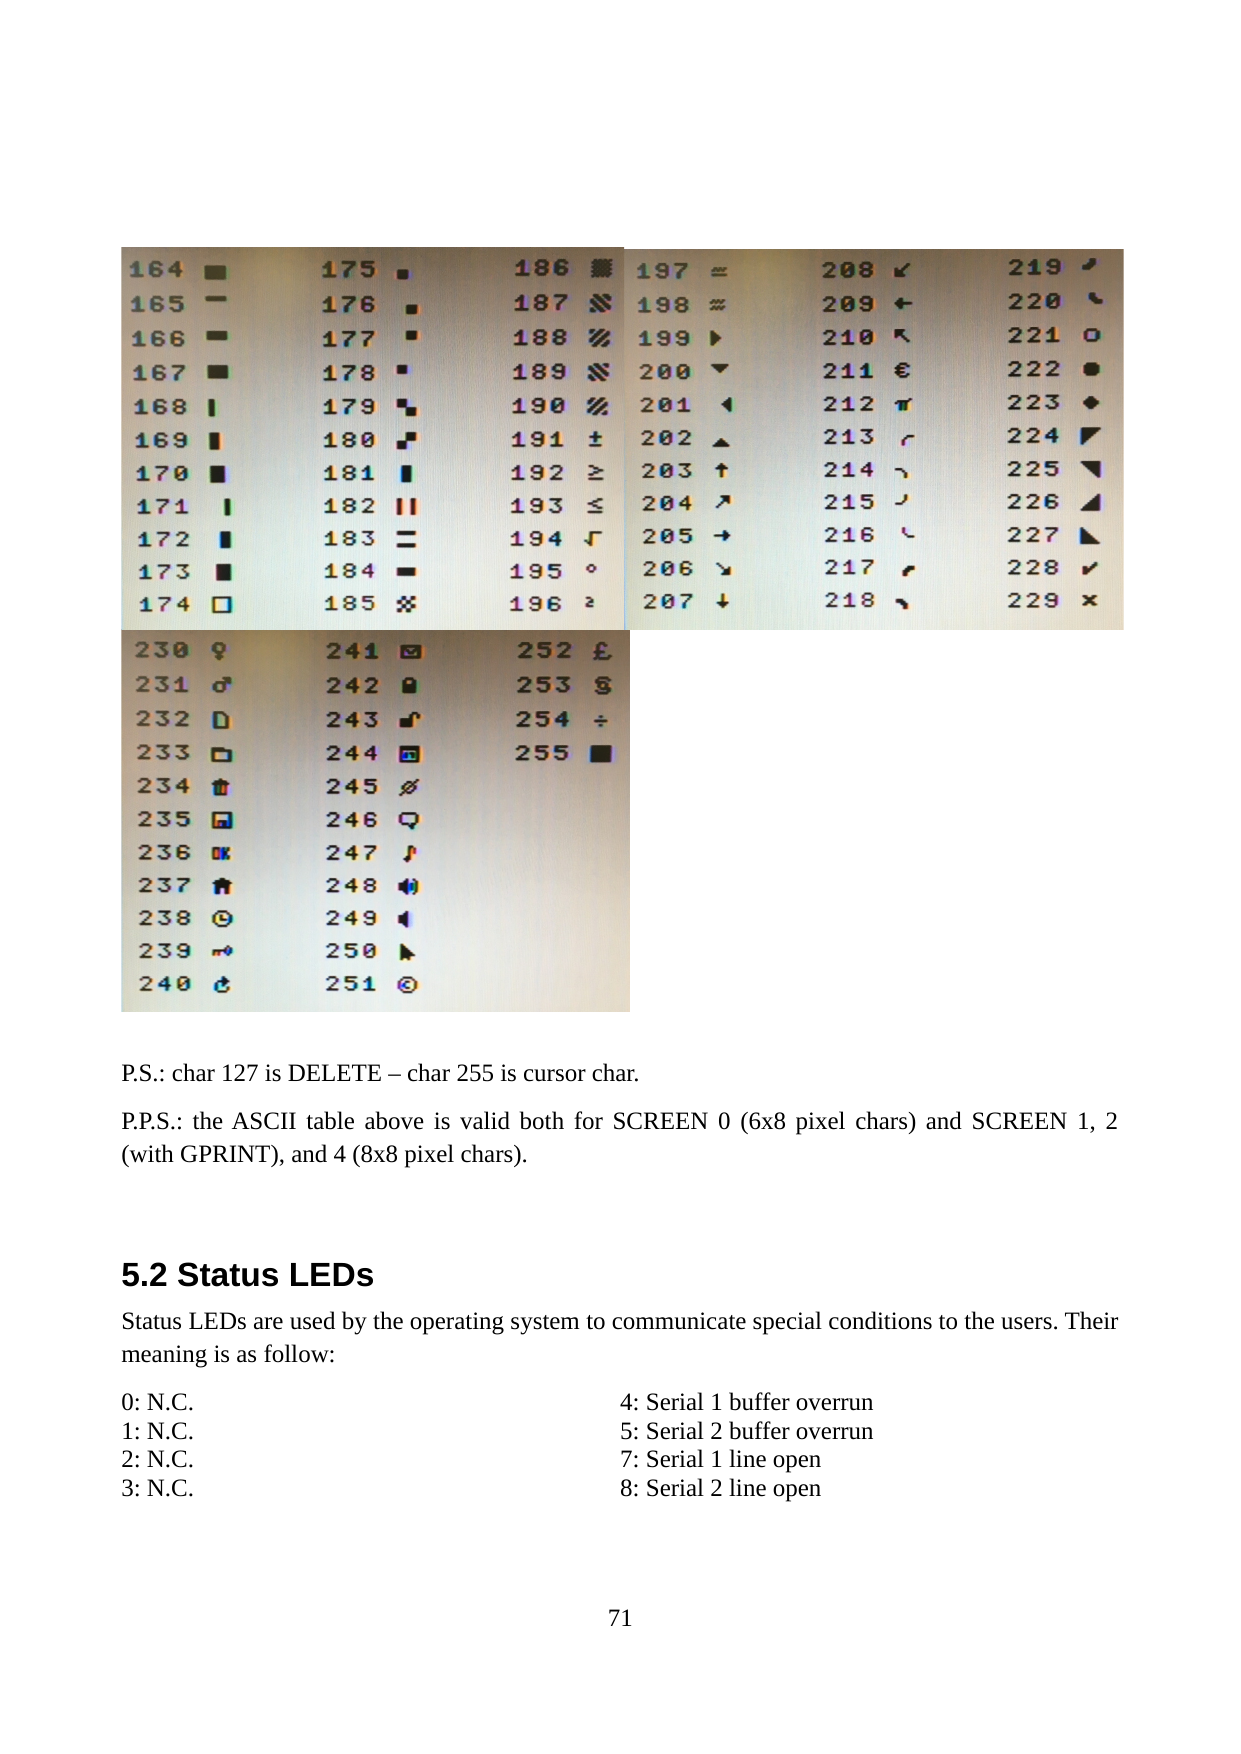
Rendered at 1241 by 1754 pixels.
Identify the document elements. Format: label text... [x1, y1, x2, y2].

table_cell 1: N.C. [121, 1416, 620, 1444]
table_cell 7: Serial 1 line open [620, 1445, 1119, 1473]
table_cell 2: N.C. [121, 1445, 620, 1473]
picture [121, 247, 1124, 1012]
text Status LEDs are used by the operating system to communicate special conditions to the users. Their meaning is as follow: [121, 1306, 1119, 1368]
table_cell 8: Serial 2 line open [620, 1473, 1119, 1502]
table_cell 5: Serial 2 buffer overrun [620, 1416, 1119, 1444]
table_header 0: N.C. [121, 1387, 620, 1416]
table_cell 3: N.C. [121, 1473, 620, 1502]
text P.P.S.: the ASCII table above is valid both for SCREEN 0 (6x8 pixel chars) and SCREEN 1, 2 (with GPRINT), and 4 (8x8 pixel chars). [121, 1106, 1119, 1168]
subtitle 5.2 Status LEDs [121, 1255, 1119, 1294]
table_header 4: Serial 1 buffer overrun [620, 1387, 1119, 1416]
text P.S.: char 127 is DELETE – char 255 is cursor char. [121, 1058, 1119, 1087]
